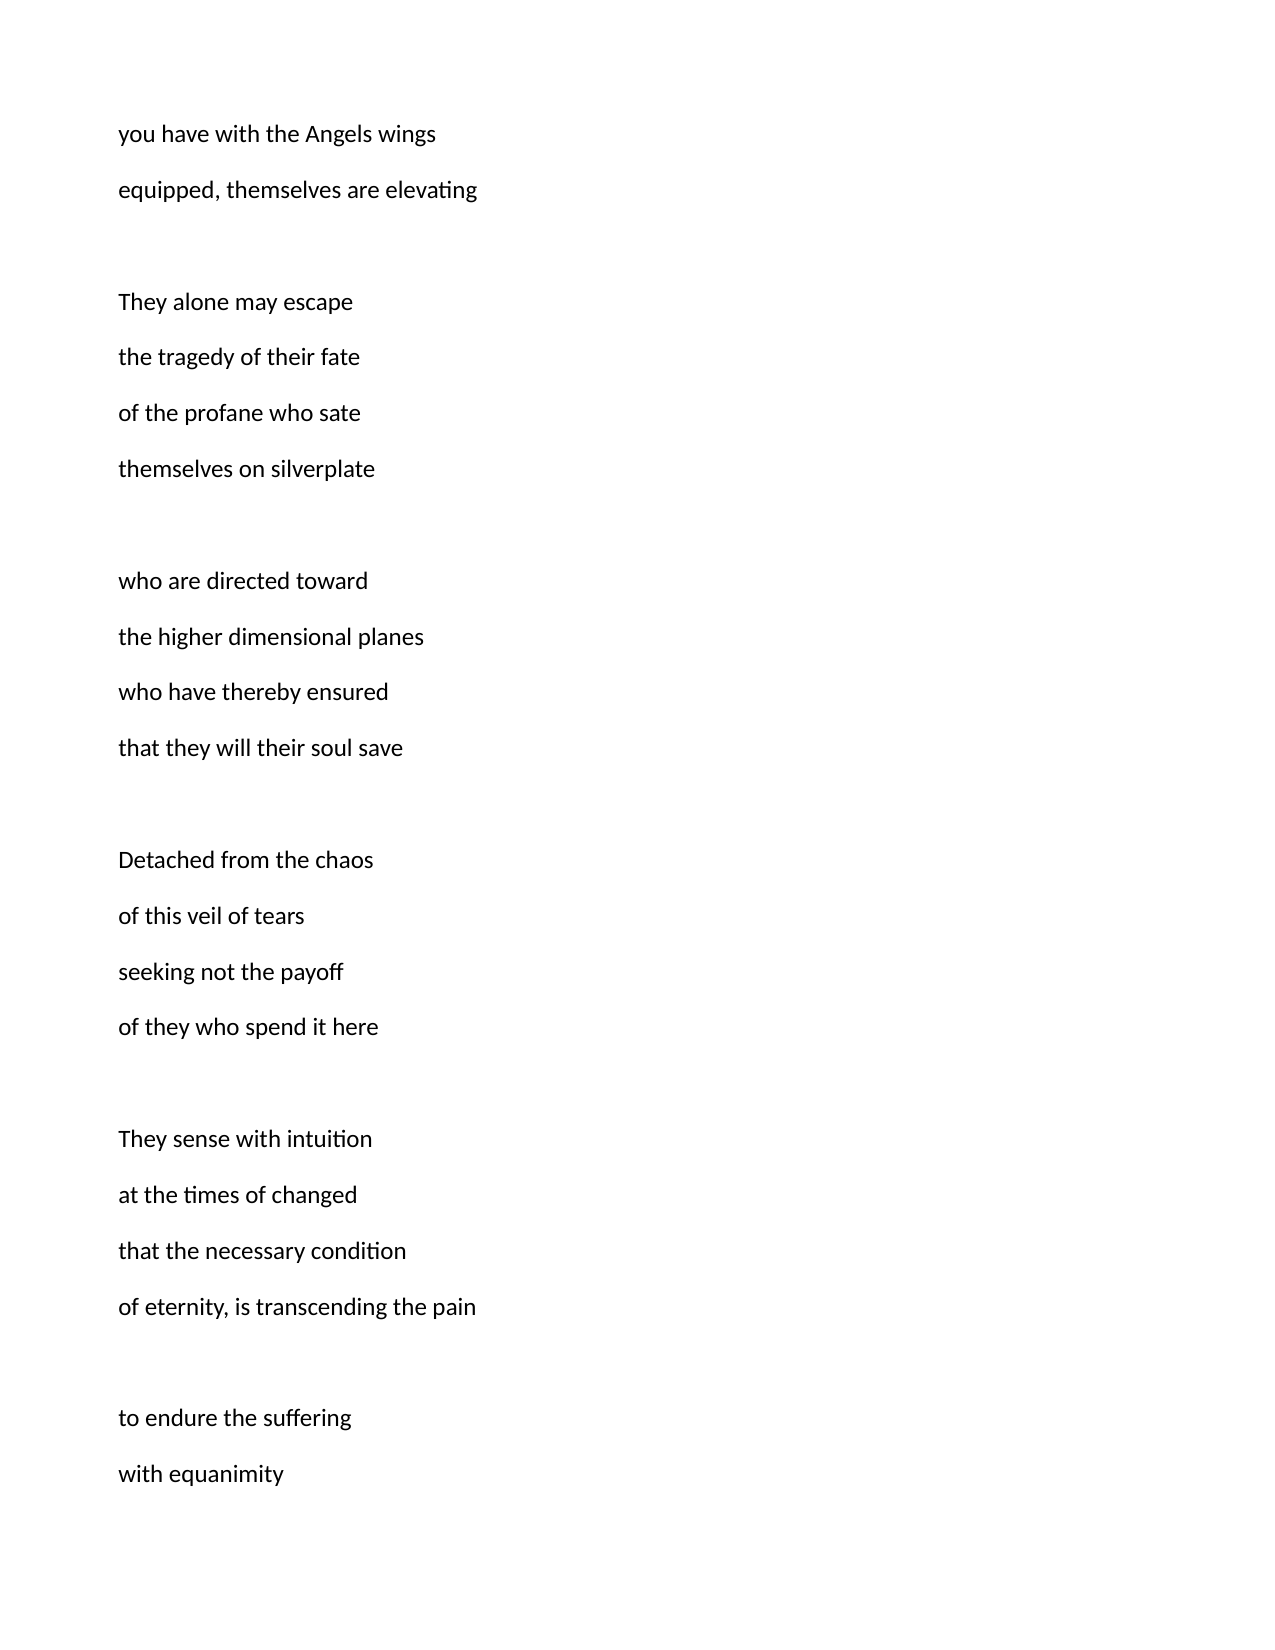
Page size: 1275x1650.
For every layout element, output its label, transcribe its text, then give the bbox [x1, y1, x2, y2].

text of the profane who sate [118, 397, 1157, 428]
text of eternity, is transcending the pain [118, 1291, 1157, 1321]
text to endure the suffering [118, 1402, 1157, 1433]
text of this veil of tears [118, 900, 1157, 930]
text that they will their soul save [118, 732, 1157, 763]
text you have with the Angels wings [118, 118, 1157, 149]
text equipped, themselves are elevating [118, 174, 1157, 204]
text the higher dimensional planes [118, 621, 1157, 651]
text of they who spend it here [118, 1011, 1157, 1042]
text who have thereby ensured [118, 676, 1157, 707]
text They alone may escape [118, 286, 1157, 316]
text They sense with intuition [118, 1123, 1157, 1154]
text the tragedy of their fate [118, 341, 1157, 372]
text Detached from the chaos [118, 844, 1157, 874]
text with equanimity [118, 1458, 1157, 1489]
text at the times of changed [118, 1179, 1157, 1209]
text that the necessary condition [118, 1235, 1157, 1265]
text who are directed toward [118, 565, 1157, 595]
text themselves on silverplate [118, 453, 1157, 484]
text seeking not the payoff [118, 956, 1157, 986]
